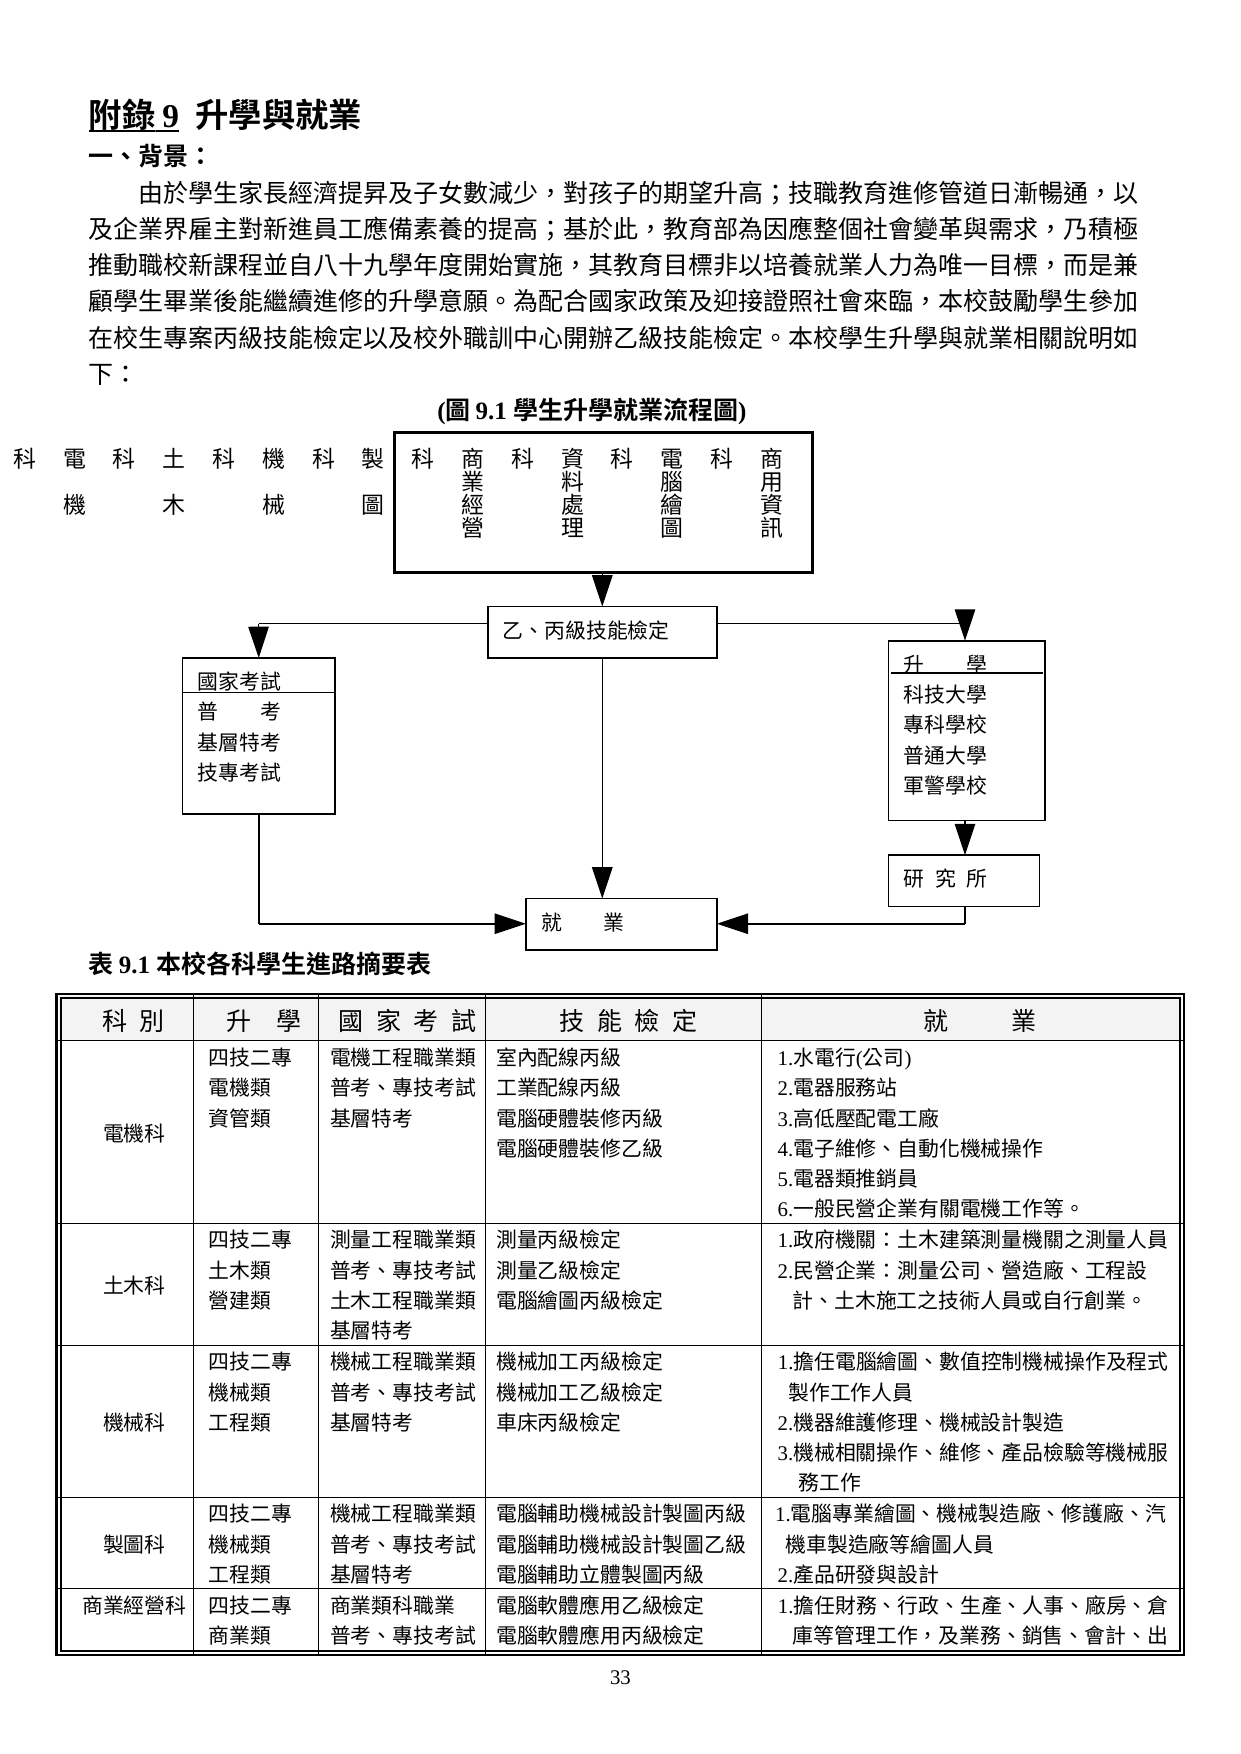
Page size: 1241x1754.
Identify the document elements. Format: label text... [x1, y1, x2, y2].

text 由於學生家長經濟提昇及子女數減少，對孩子的期望升高；技職教育進修管道日漸暢通，以及企業界雇主對新進員工應備素養的提高；基於此，教育部為因應整個社會變革與需求，乃積極推動職校新課程並自八十九學年度開始實施，其教育目標非以培養就業人力為唯一目標，而是兼顧學生畢業後能繼續進修的升學意願。為配合國家政策及迎接證照社會來臨，本校鼓勵學生參加在校生專案丙級技能檢定以及校外職訓中心開辦乙級技能檢定。本校學生升學與就業相關說明如下： [89, 173, 1152, 391]
table_cell 機械工程職業類 普考、專技考試 基層特考 [319, 1498, 485, 1588]
table_header 技 能 檢 定 [486, 999, 761, 1040]
table_cell 1.水電行(公司) 2.電器服務站 3.高低壓配電工廠 4.電子維修、自動化機械操作 5.電器類推銷員 6.一般民營企業有關電機工作等。 [762, 1041, 1179, 1223]
table_cell 1.擔任財務、行政、生產、人事、廠房、倉庫等管理工作，及業務、銷售、會計、出 [762, 1589, 1179, 1650]
text (圖9.1 學生升學就業流程圖) [89, 391, 1152, 427]
table_cell 電腦軟體應用乙級檢定 電腦軟體應用丙級檢定 [486, 1589, 761, 1650]
table_cell 室內配線丙級 工業配線丙級 電腦硬體裝修丙級 電腦硬體裝修乙級 [486, 1041, 761, 1223]
table_cell 1.政府機關：土木建築測量機關之測量人員 2.民營企業：測量公司、營造廠、工程設計、土木施工之技術人員或自行創業。 [762, 1224, 1179, 1344]
table_cell 商業經營科 [62, 1589, 193, 1650]
table_cell 測量工程職業類 普考、專技考試 土木工程職業類 基層特考 [319, 1224, 485, 1344]
text 一、背景： [89, 137, 1152, 173]
table_cell 1.擔任電腦繪圖、數值控制機械操作及程式製作工作人員 2.機器維護修理、機械設計製造 3.機械相關操作、維修、產品檢驗等機械服務工作 [762, 1346, 1179, 1497]
text 附錄9 升學與就業 [89, 89, 1152, 137]
table_cell 機械科 [62, 1346, 193, 1497]
table_header 科 別 [62, 999, 193, 1040]
table_cell 商業類科職業 普考、專技考試 [319, 1589, 485, 1650]
table_cell 四技二專 機械類 工程類 [194, 1498, 318, 1588]
table_cell 四技二專 商業類 [194, 1589, 318, 1650]
table_cell 1.電腦專業繪圖、機械製造廠、修護廠、汽機車製造廠等繪圖人員 2.產品研發與設計 [762, 1498, 1179, 1588]
table_header 國 家 考 試 [319, 999, 485, 1040]
table_cell 電腦輔助機械設計製圖丙級 電腦輔助機械設計製圖乙級 電腦輔助立體製圖丙級 [486, 1498, 761, 1588]
table_cell 四技二專 機械類 工程類 [194, 1346, 318, 1497]
table_cell 土木科 [62, 1224, 193, 1344]
text 表9.1 本校各科學生進路摘要表 [89, 944, 1152, 981]
table_cell 製圖科 [62, 1498, 193, 1588]
table_cell 四技二專 土木類 營建類 [194, 1224, 318, 1344]
table_cell 電機工程職業類 普考、專技考試 基層特考 [319, 1041, 485, 1223]
table_cell 機械工程職業類 普考、專技考試 基層特考 [319, 1346, 485, 1497]
table_cell 四技二專 電機類 資管類 [194, 1041, 318, 1223]
table_header 就 業 [762, 999, 1179, 1040]
table_cell 測量丙級檢定 測量乙級檢定 電腦繪圖丙級檢定 [486, 1224, 761, 1344]
table_cell 機械加工丙級檢定 機械加工乙級檢定 車床丙級檢定 [486, 1346, 761, 1497]
table_cell 電機科 [62, 1041, 193, 1223]
table_header 升 學 [194, 999, 318, 1040]
